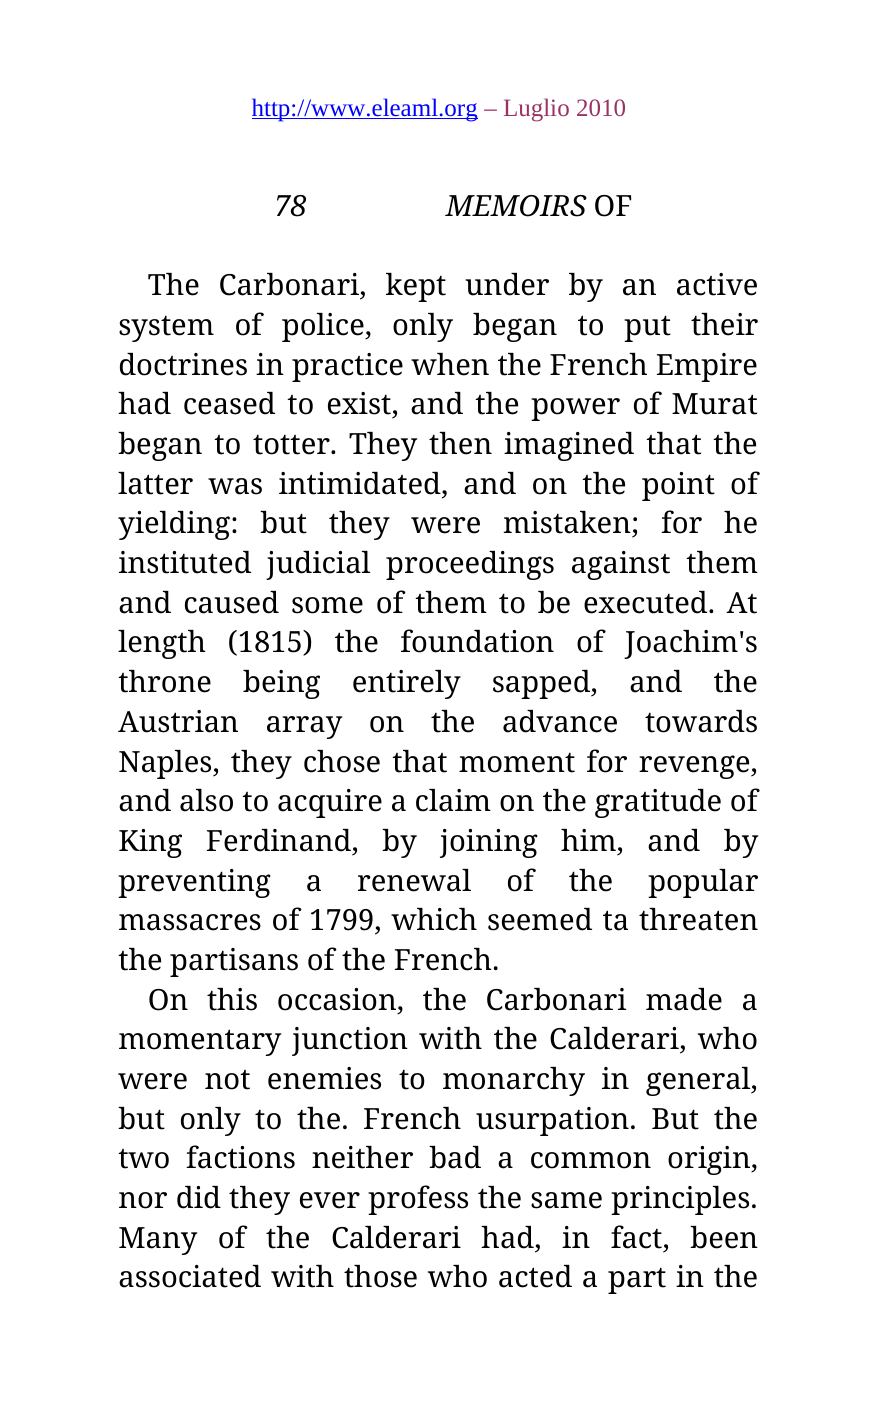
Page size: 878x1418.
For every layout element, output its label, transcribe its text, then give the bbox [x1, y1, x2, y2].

text On this occasion, the Carbonari made a momentary junction with the Calderari, who were not enemies to monarchy in general, but only to the. French usurpation. But the two factions neither bad a common origin, nor did they ever profess the same principles. Many of the Calderari had, in fact, been associated with those who acted a part in the [118, 979, 759, 1296]
text 78 MEMOIRS OF [118, 185, 759, 225]
text The Carbonari, kept under by an active system of police, only began to put their doctrines in practice when the French Empire had ceased to exist, and the power of Murat began to totter. They then imagined that the latter was intimidated, and on the point of yielding: but they were mistaken; for he instituted judicial proceedings against them and caused some of them to be executed. At length (1815) the foundation of Joachim's throne being entirely sapped, and the Austrian array on the advance towards Naples, they chose that moment for revenge, and also to acquire a claim on the gratitude of King Ferdinand, by joining him, and by preventing a renewal of the popular massacres of 1799, which seemed ta threaten the partisans of the French. [118, 264, 759, 979]
